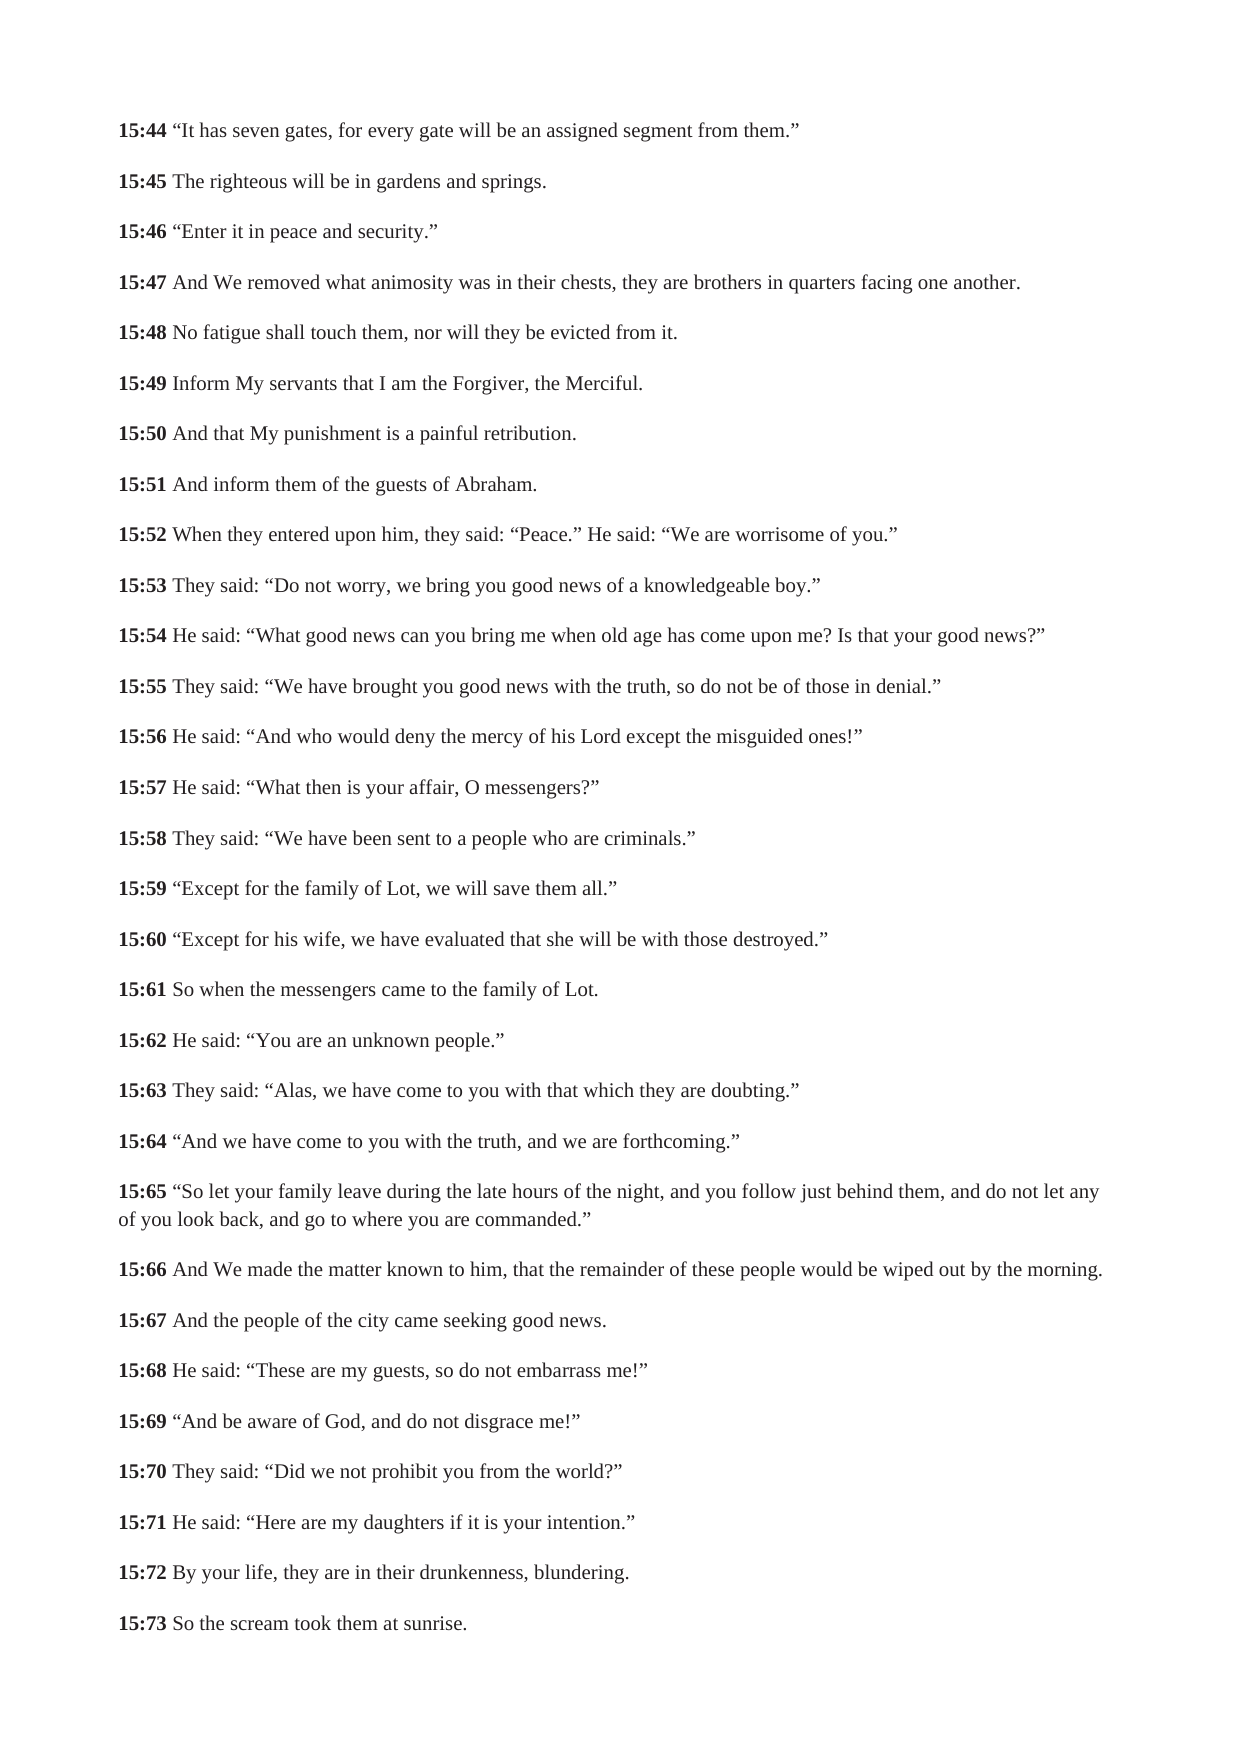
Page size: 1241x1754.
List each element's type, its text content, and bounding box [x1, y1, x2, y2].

text 15:47 And We removed what animosity was in their chests, they are brothers in quarters facing one another. [118, 270, 1122, 294]
text 15:68 He said: “These are my guests, so do not embarrass me!” [118, 1358, 1122, 1382]
text 15:65 “So let your family leave during the late hours of the night, and you follow just behind them, and do not let any of you look back, and go to where you are commanded.” [118, 1179, 1122, 1231]
text 15:59 “Except for the family of Lot, we will save them all.” [118, 876, 1122, 900]
text 15:56 He said: “And who would deny the mercy of his Lord except the misguided ones!” [118, 724, 1122, 748]
text 15:70 They said: “Did we not prohibit you from the world?” [118, 1459, 1122, 1483]
text 15:57 He said: “What then is your affair, O messengers?” [118, 775, 1122, 799]
text 15:66 And We made the matter known to him, that the remainder of these people would be wiped out by the morning. [118, 1257, 1122, 1281]
text 15:54 He said: “What good news can you bring me when old age has come upon me? Is that your good news?” [118, 623, 1122, 647]
text 15:46 “Enter it in peace and security.” [118, 219, 1122, 243]
text 15:53 They said: “Do not worry, we bring you good news of a knowl­edgeable boy.” [118, 573, 1122, 597]
text 15:64 “And we have come to you with the truth, and we are forthcoming.” [118, 1128, 1122, 1153]
text 15:58 They said: “We have been sent to a people who are criminals.” [118, 825, 1122, 849]
text 15:61 So when the messengers came to the family of Lot. [118, 977, 1122, 1001]
text 15:67 And the people of the city came seeking good news. [118, 1308, 1122, 1332]
text 15:73 So the scream took them at sunrise. [118, 1611, 1122, 1635]
text 15:71 He said: “Here are my daughters if it is your intention.” [118, 1510, 1122, 1534]
text 15:50 And that My punishment is a painful retribution. [118, 421, 1122, 445]
text 15:69 “And be aware of God, and do not disgrace me!” [118, 1409, 1122, 1433]
text 15:62 He said: “You are an unknown people.” [118, 1027, 1122, 1052]
text 15:63 They said: “Alas, we have come to you with that which they are doubting.” [118, 1078, 1122, 1102]
text 15:52 When they entered upon him, they said: “Peace.” He said: “We are worrisome of you.” [118, 522, 1122, 546]
text 15:72 By your life, they are in their drunkenness, blundering. [118, 1560, 1122, 1584]
text 15:49 Inform My servants that I am the Forgiver, the Merciful. [118, 371, 1122, 395]
text 15:45 The righteous will be in gardens and springs. [118, 169, 1122, 193]
text 15:60 “Except for his wife, we have evaluated that she will be with those destroyed.” [118, 926, 1122, 951]
text 15:44 “It has seven gates, for every gate will be an assigned segment from them.” [118, 118, 1122, 142]
text 15:51 And inform them of the guests of Abraham. [118, 472, 1122, 496]
text 15:48 No fatigue shall touch them, nor will they be evicted from it. [118, 320, 1122, 344]
text 15:55 They said: “We have brought you good news with the truth, so do not be of those in denial.” [118, 674, 1122, 698]
